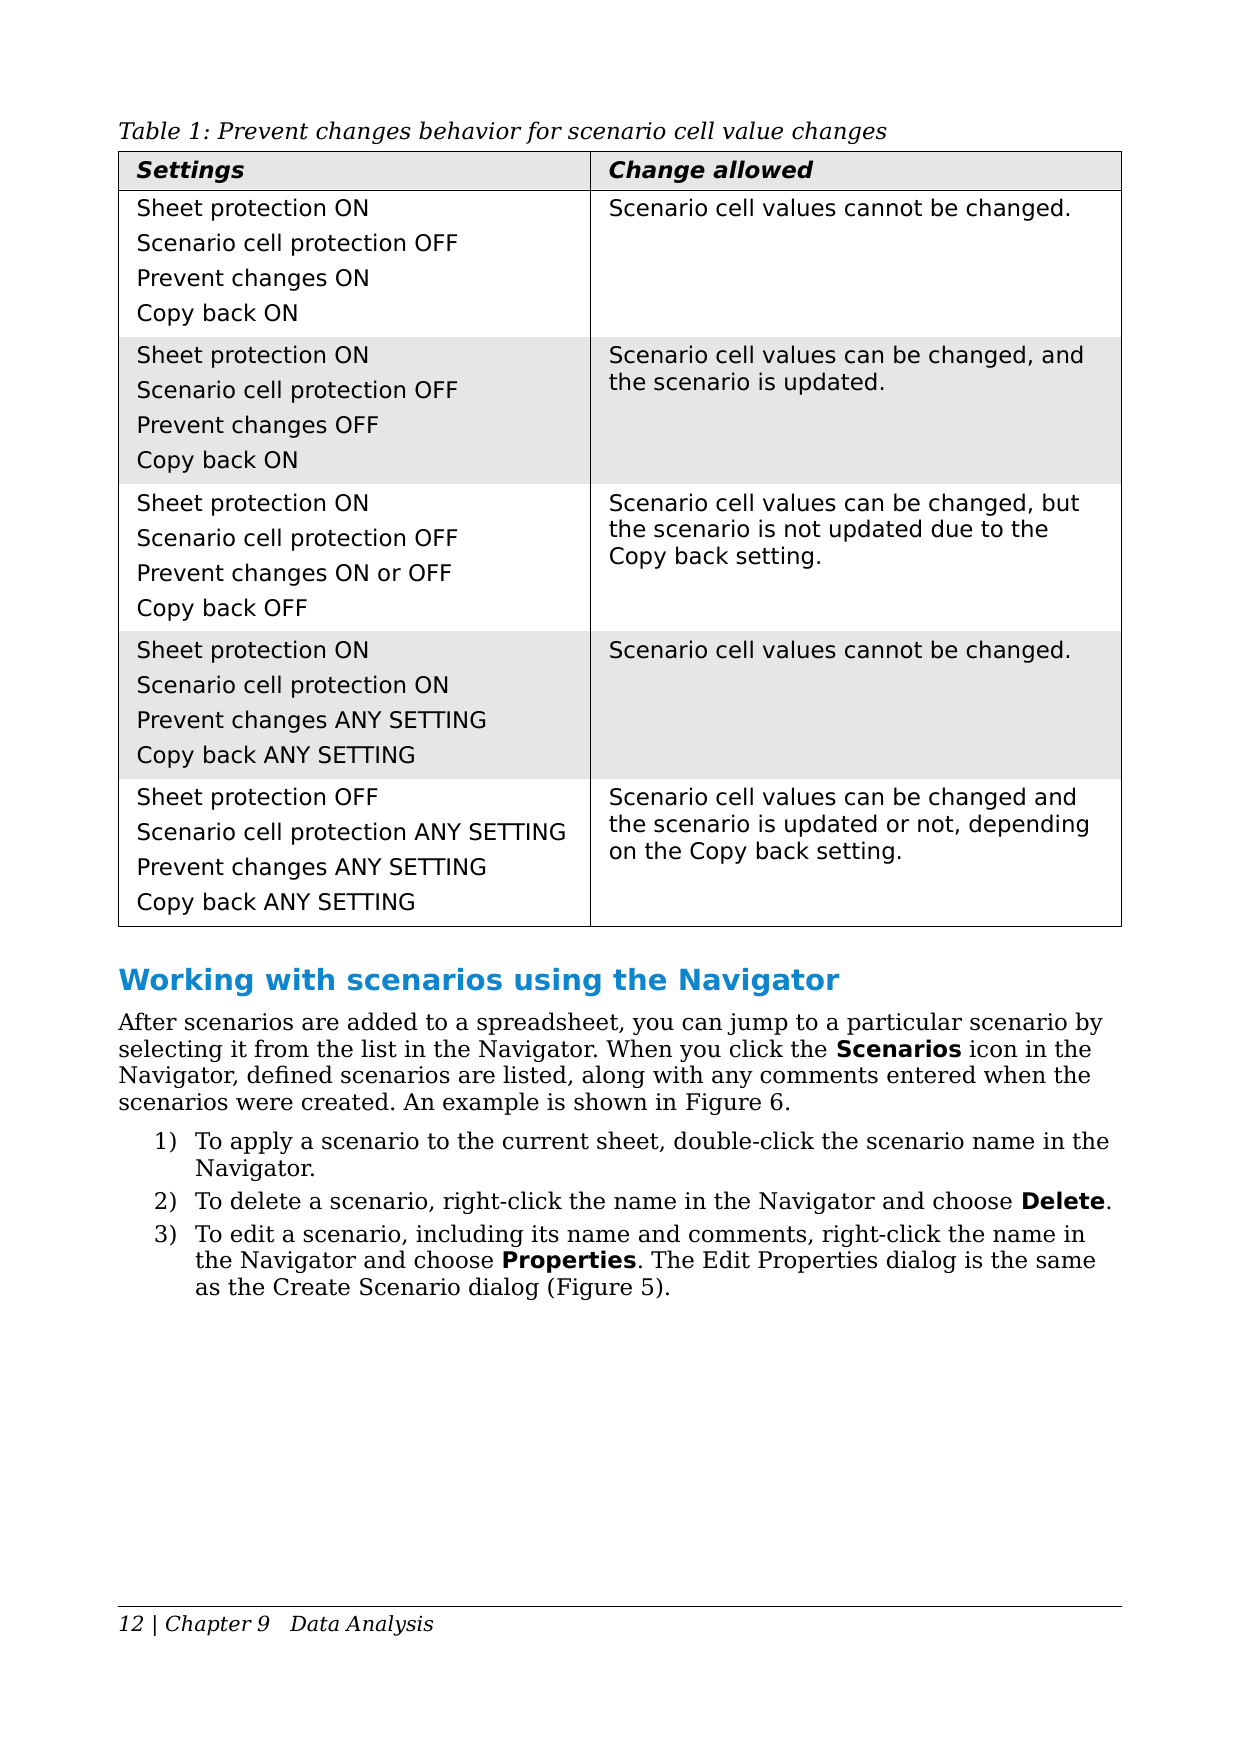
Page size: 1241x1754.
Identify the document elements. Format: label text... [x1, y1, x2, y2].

table_header Settings [119, 152, 590, 189]
table_cell Sheet protection ON Scenario cell protection OFF Prevent changes OFF Copy back ON [119, 337, 590, 484]
list To edit a scenario, including its name and comments, right-click the name in the Navigator and choose Properties. The Edit Properties dialog is the same as the Create Scenario dialog (Figure 5). [177, 1221, 1122, 1301]
table_cell Scenario cell values cannot be changed. [591, 631, 1121, 779]
table_cell Scenario cell values can be changed, and the scenario is updated. [591, 337, 1121, 484]
table_cell Sheet protection ON Scenario cell protection OFF Prevent changes ON or OFF Copy back OFF [119, 484, 590, 631]
text After scenarios are added to a spreadsheet, you can jump to a particular scenario by selecting it from the list in the Navigator. When you click the Scenarios icon in the Navigator, defined scenarios are listed, along with any comments entered when the scenarios were created. An example is shown in Figure 6. [118, 1009, 1122, 1116]
table_cell Scenario cell values can be changed, but the scenario is not updated due to the Copy back setting. [591, 484, 1121, 631]
table_header Change allowed [591, 152, 1121, 189]
table_cell Sheet protection OFF Scenario cell protection ANY SETTING Prevent changes ANY SETTING Copy back ANY SETTING [119, 779, 590, 926]
list To apply a scenario to the current sheet, double-click the scenario name in the Navigator. [177, 1128, 1122, 1182]
table_cell Scenario cell values can be changed and the scenario is updated or not, depending on the Copy back setting. [591, 779, 1121, 926]
subtitle Working with scenarios using the Navigator [118, 963, 1122, 997]
table_cell Sheet protection ON Scenario cell protection ON Prevent changes ANY SETTING Copy back ANY SETTING [119, 631, 590, 779]
table_cell Scenario cell values cannot be changed. [591, 191, 1121, 337]
table_cell Sheet protection ON Scenario cell protection OFF Prevent changes ON Copy back ON [119, 191, 590, 337]
text Table 1: Prevent changes behavior for scenario cell value changes [118, 118, 1122, 145]
list To delete a scenario, right-click the name in the Navigator and choose Delete. [177, 1188, 1122, 1215]
